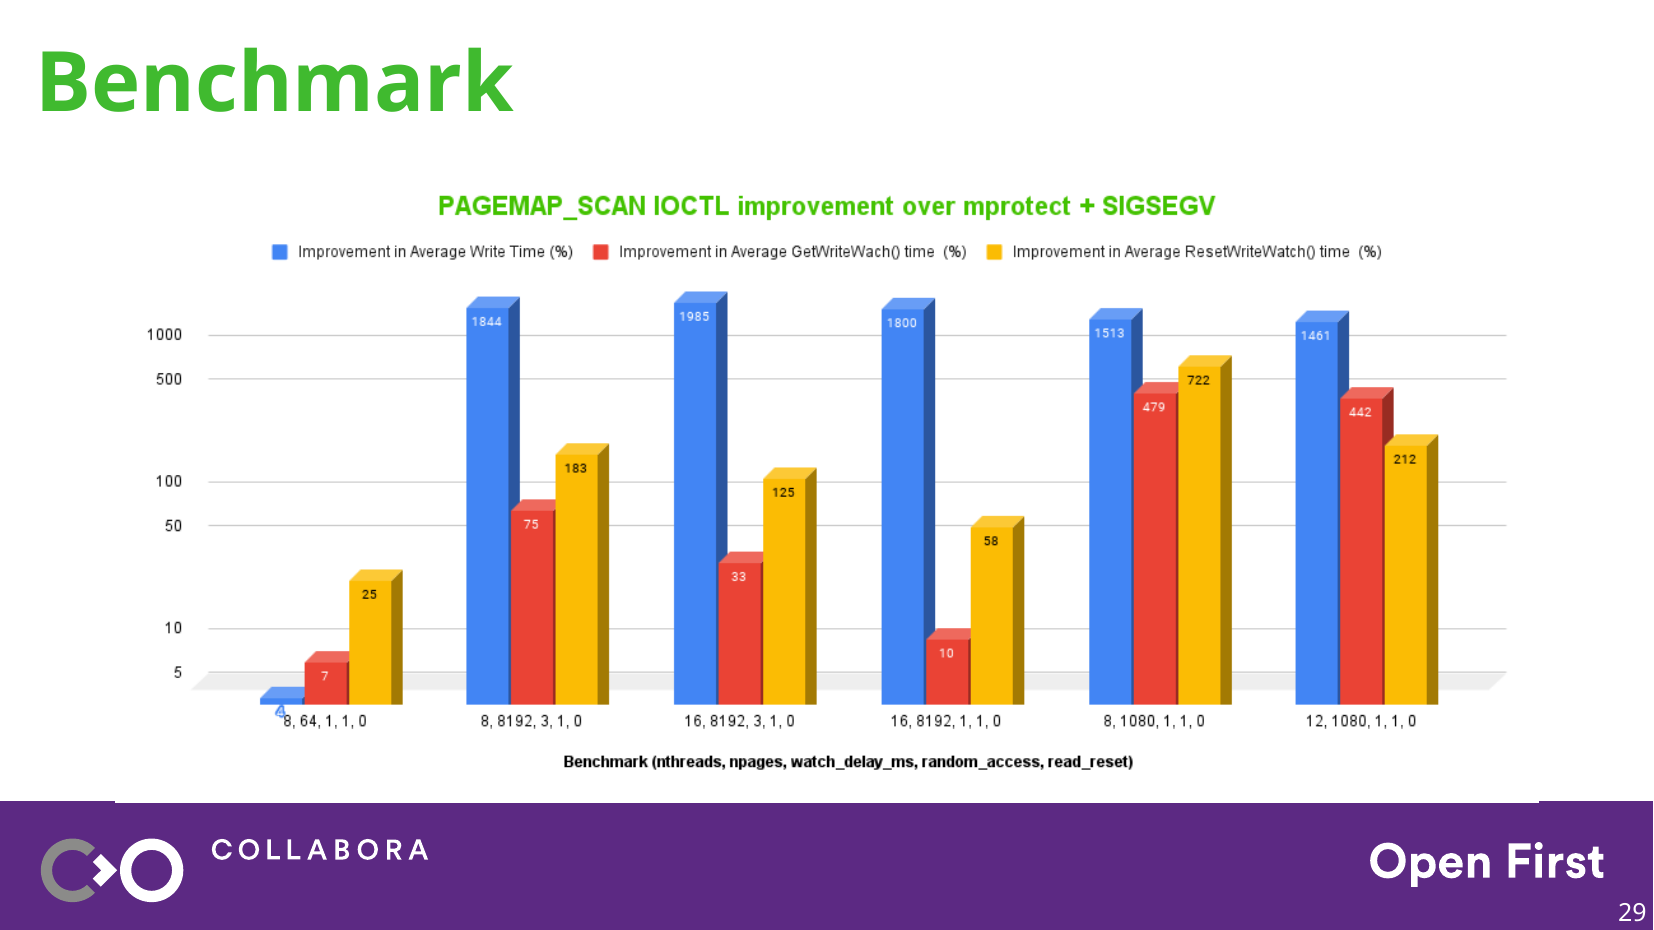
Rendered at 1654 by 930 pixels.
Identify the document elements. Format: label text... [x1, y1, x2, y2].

picture [115, 159, 1539, 803]
title Benchmark [35, 28, 1608, 192]
